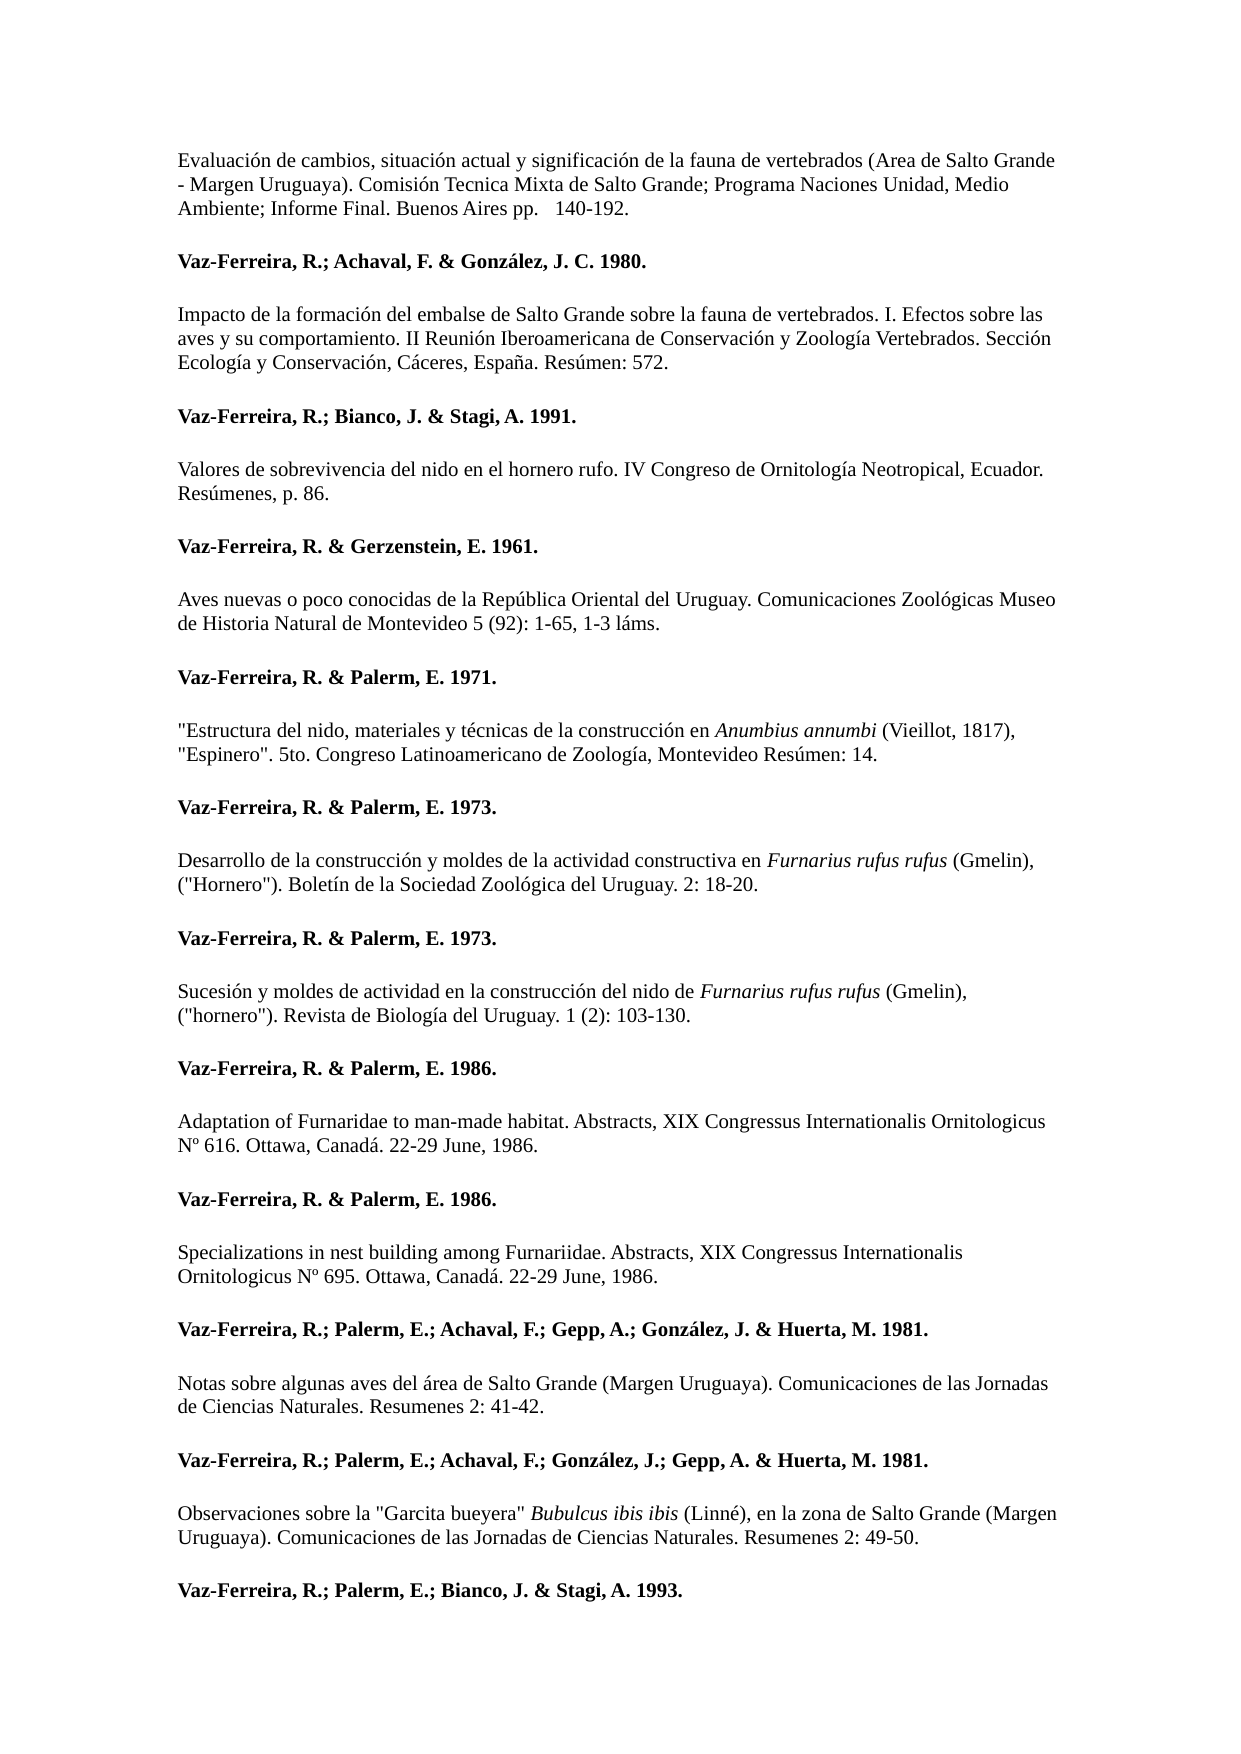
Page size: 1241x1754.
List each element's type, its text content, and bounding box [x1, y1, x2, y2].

text Notas sobre algunas aves del área de Salto Grande (Margen Uruguaya). Comunicaciones de las Jornadas de Ciencias Naturales. Resumenes 2: 41-42. [177, 1370, 1063, 1418]
text "Estructura del nido, materiales y técnicas de la construcción en Anumbius annumbi (Vieillot, 1817), "Espinero". 5to. Congreso Latinoamericano de Zoología, Montevideo Resúmen: 14. [177, 718, 1063, 766]
text Observaciones sobre la "Garcita bueyera" Bubulcus ibis ibis (Linné), en la zona de Salto Grande (Margen Uruguaya). Comunicaciones de las Jornadas de Ciencias Naturales. Resumenes 2: 49-50. [177, 1501, 1063, 1549]
text Vaz-Ferreira, R.; Achaval, F. & González, J. C. 1980. [177, 249, 1063, 273]
text Vaz-Ferreira, R.; Palerm, E.; Achaval, F.; Gepp, A.; González, J. & Huerta, M. 1981. [177, 1317, 1063, 1341]
text Vaz-Ferreira, R. & Palerm, E. 1986. [177, 1056, 1063, 1080]
text Vaz-Ferreira, R. & Palerm, E. 1971. [177, 664, 1063, 689]
text Vaz-Ferreira, R. & Gerzenstein, E. 1961. [177, 534, 1063, 558]
text Vaz-Ferreira, R.; Bianco, J. & Stagi, A. 1991. [177, 403, 1063, 428]
text Specializations in nest building among Furnariidae. Abstracts, XIX Congressus Internationalis Ornitologicus Nº 695. Ottawa, Canadá. 22-29 June, 1986. [177, 1240, 1063, 1288]
text Vaz-Ferreira, R.; Palerm, E.; Bianco, J. & Stagi, A. 1993. [177, 1578, 1063, 1602]
text Adaptation of Furnaridae to man-made habitat. Abstracts, XIX Congressus Internationalis Ornitologicus Nº 616. Ottawa, Canadá. 22-29 June, 1986. [177, 1109, 1063, 1157]
text Valores de sobrevivencia del nido en el hornero rufo. IV Congreso de Ornitología Neotropical, Ecuador. Resúmenes, p. 86. [177, 457, 1063, 505]
text Evaluación de cambios, situación actual y significación de la fauna de vertebrados (Area de Salto Grande - Margen Uruguaya). Comisión Tecnica Mixta de Salto Grande; Programa Naciones Unidad, Medio Ambiente; Informe Final. Buenos Aires pp. 140-192. [177, 148, 1063, 220]
text Sucesión y moldes de actividad en la construcción del nido de Furnarius rufus rufus (Gmelin), ("hornero"). Revista de Biología del Uruguay. 1 (2): 103-130. [177, 979, 1063, 1027]
text Aves nuevas o poco conocidas de la República Oriental del Uruguay. Comunicaciones Zoológicas Museo de Historia Natural de Montevideo 5 (92): 1-65, 1-3 láms. [177, 587, 1063, 635]
text Vaz-Ferreira, R. & Palerm, E. 1973. [177, 926, 1063, 950]
text Vaz-Ferreira, R. & Palerm, E. 1973. [177, 795, 1063, 819]
text Vaz-Ferreira, R. & Palerm, E. 1986. [177, 1187, 1063, 1211]
text Vaz-Ferreira, R.; Palerm, E.; Achaval, F.; González, J.; Gepp, A. & Huerta, M. 1981. [177, 1448, 1063, 1472]
text Impacto de la formación del embalse de Salto Grande sobre la fauna de vertebrados. I. Efectos sobre las aves y su comportamiento. II Reunión Iberoamericana de Conservación y Zoología Vertebrados. Sección Ecología y Conservación, Cáceres, España. Resúmen: 572. [177, 302, 1063, 374]
text Desarrollo de la construcción y moldes de la actividad constructiva en Furnarius rufus rufus (Gmelin), ("Hornero"). Boletín de la Sociedad Zoológica del Uruguay. 2: 18-20. [177, 848, 1063, 896]
